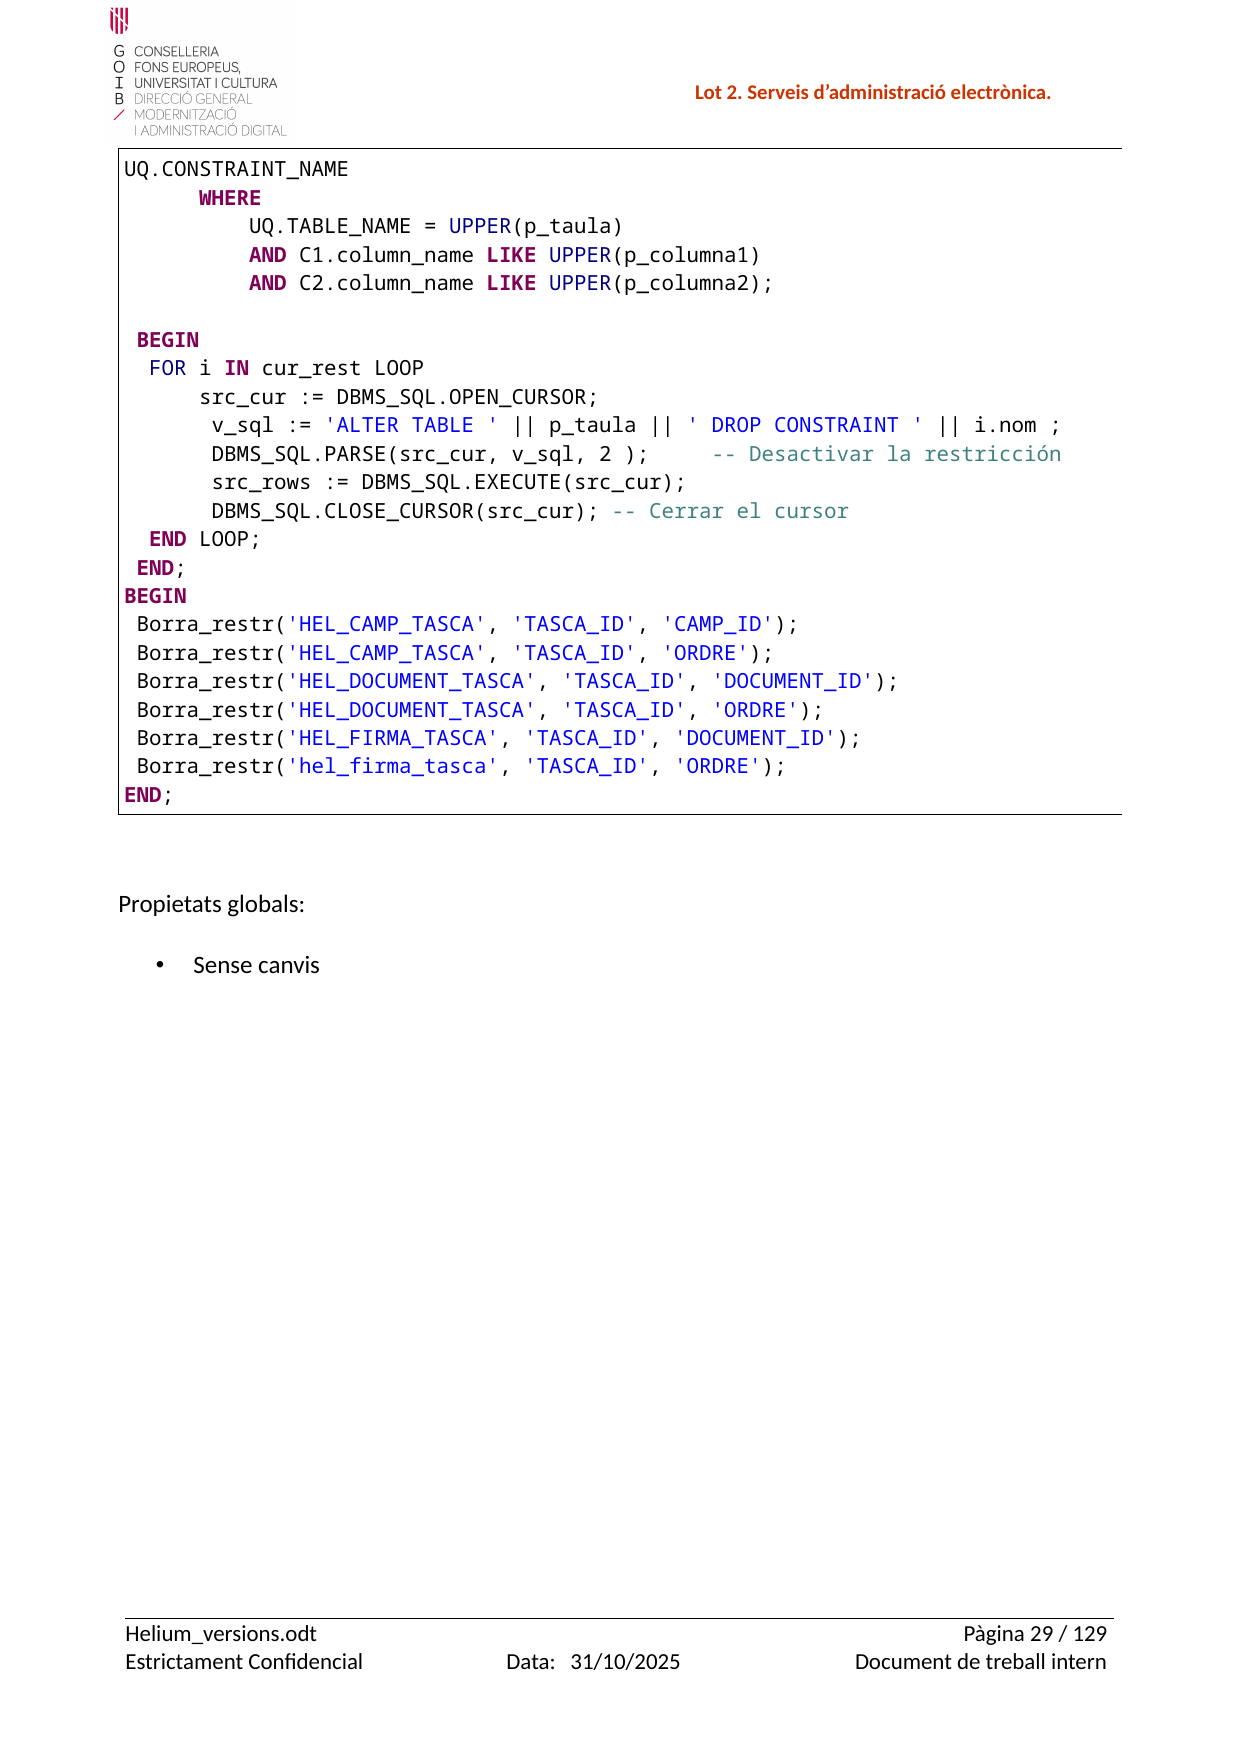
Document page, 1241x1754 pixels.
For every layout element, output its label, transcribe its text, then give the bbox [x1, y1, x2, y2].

text Propietats globals: [118, 888, 1122, 919]
list Sense canvis [156, 949, 1122, 980]
picture [100, 0, 297, 144]
table_header UQ.CONSTRAINT_NAME WHERE UQ.TABLE_NAME = UPPER(p_taula) AND C1.column_name LIKE UPPER(p_columna1) AND C2.column_name LIKE UPPER(p_columna2); BEGIN FOR i IN cur_rest LOOP src_cur := DBMS_SQL.OPEN_CURSOR; v_sql := 'ALTER TABLE ' || p_taula || ' DROP CONSTRAINT ' || i.nom ; DBMS_SQL.PARSE(src_cur, v_sql, 2 ); -- Desactivar la restricción src_rows := DBMS_SQL.EXECUTE(src_cur); DBMS_SQL.CLOSE_CURSOR(src_cur); -- Cerrar el cursor END LOOP; END; BEGIN Borra_restr('HEL_CAMP_TASCA', 'TASCA_ID', 'CAMP_ID'); Borra_restr('HEL_CAMP_TASCA', 'TASCA_ID', 'ORDRE'); Borra_restr('HEL_DOCUMENT_TASCA', 'TASCA_ID', 'DOCUMENT_ID'); Borra_restr('HEL_DOCUMENT_TASCA', 'TASCA_ID', 'ORDRE'); Borra_restr('HEL_FIRMA_TASCA', 'TASCA_ID', 'DOCUMENT_ID'); Borra_restr('hel_firma_tasca', 'TASCA_ID', 'ORDRE'); END; [119, 149, 1122, 814]
